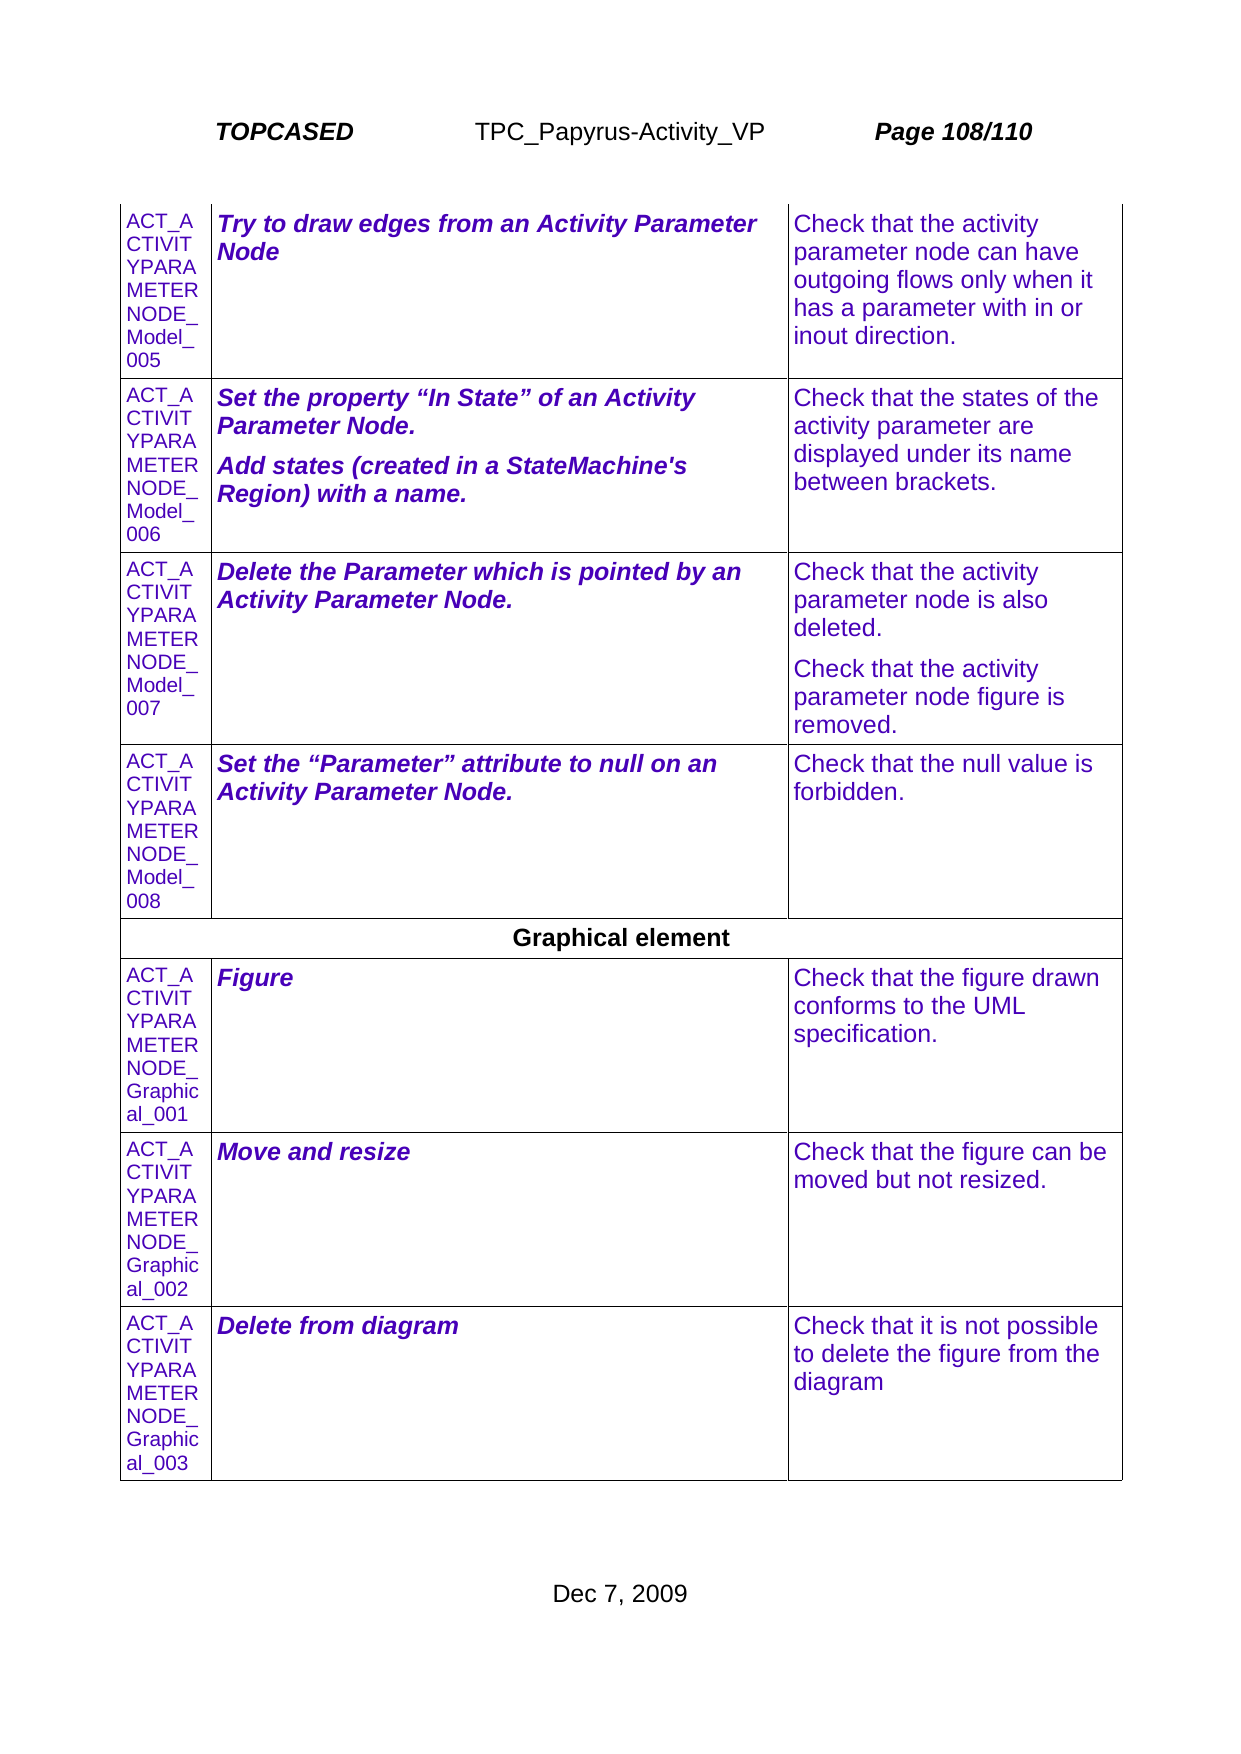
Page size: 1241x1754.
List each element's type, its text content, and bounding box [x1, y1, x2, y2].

table_cell Set the property “In State” of an Activity Parameter Node. Add states (created in a StateMachine's Region) with a name. [212, 379, 787, 552]
table_cell Check that the null value is forbidden. [789, 745, 1122, 918]
table_cell Check that the figure drawn conforms to the UML specification. [789, 959, 1122, 1132]
table_cell ACT_ACTIVITYPARAMETERNODE_Model_007 [121, 553, 211, 744]
table_cell ACT_ACTIVITYPARAMETERNODE_Graphical_003 [121, 1307, 211, 1480]
table_cell Move and resize [212, 1133, 787, 1306]
table_cell ACT_ACTIVITYPARAMETERNODE_Model_006 [121, 379, 211, 552]
table_cell Graphical element [121, 919, 1122, 958]
table_cell ACT_ACTIVITYPARAMETERNODE_Graphical_002 [121, 1133, 211, 1306]
table_cell Check that the states of the activity parameter are displayed under its name between brackets. [789, 379, 1122, 552]
table_cell Try to draw edges from an Activity Parameter Node [212, 204, 787, 378]
table_cell ACT_ACTIVITYPARAMETERNODE_Graphical_001 [121, 959, 211, 1132]
table_cell Check that the figure can be moved but not resized. [789, 1133, 1122, 1306]
table_cell Check that the activity parameter node can have outgoing flows only when it has a parameter with in or inout direction. [789, 204, 1122, 378]
table_cell Set the “Parameter” attribute to null on an Activity Parameter Node. [212, 745, 787, 918]
table_cell ACT_ACTIVITYPARAMETERNODE_Model_008 [121, 745, 211, 918]
table_cell Figure [212, 959, 787, 1132]
table_cell Check that the activity parameter node is also deleted. Check that the activity parameter node figure is removed. [789, 553, 1122, 744]
table_cell Delete from diagram [212, 1307, 787, 1480]
table_cell ACT_ACTIVITYPARAMETERNODE_Model_005 [121, 204, 211, 378]
table_cell Check that it is not possible to delete the figure from the diagram [789, 1307, 1122, 1480]
table_cell Delete the Parameter which is pointed by an Activity Parameter Node. [212, 553, 787, 744]
